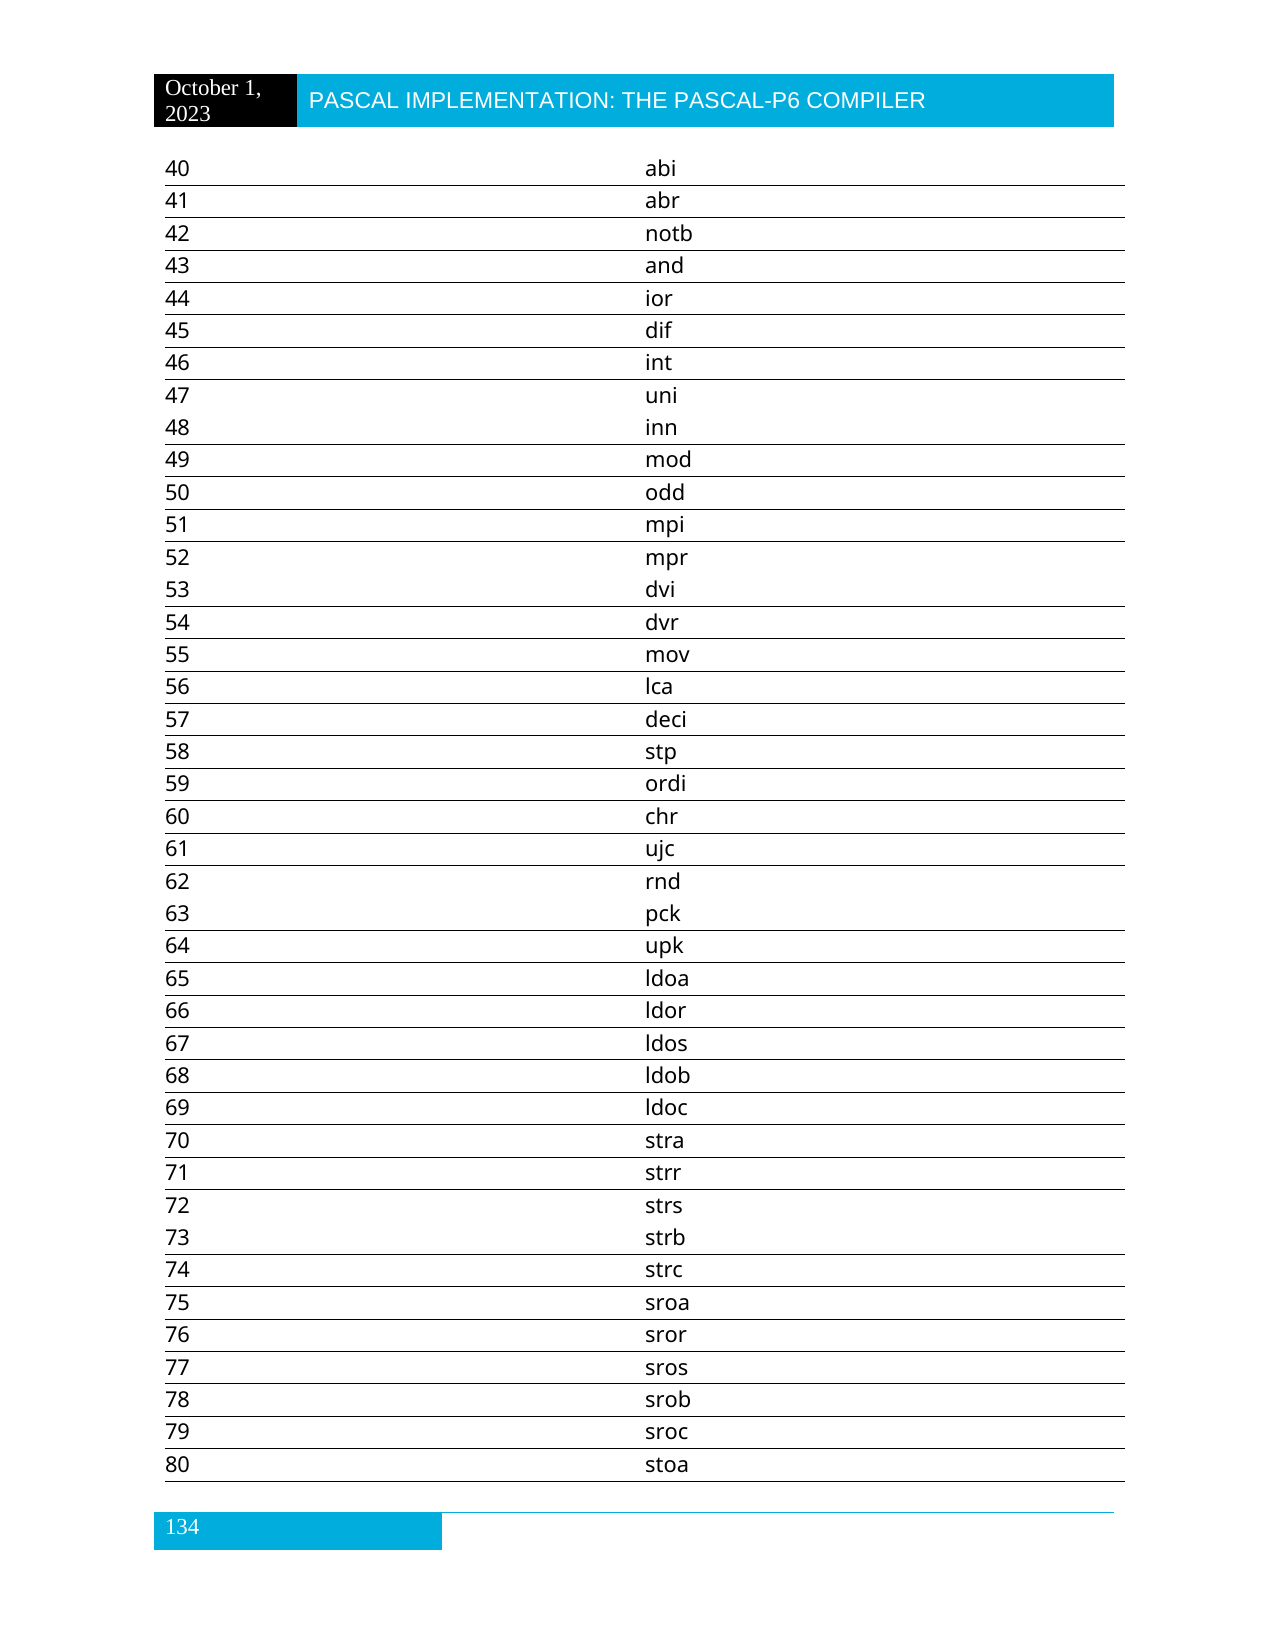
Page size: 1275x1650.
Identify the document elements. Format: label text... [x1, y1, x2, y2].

table_cell 51 [165, 510, 645, 541]
table_cell 56 [165, 672, 645, 703]
table_cell 60 [165, 801, 645, 833]
table_cell ldoc [645, 1093, 1125, 1124]
table_cell inn [645, 412, 1125, 444]
table_cell strb [645, 1222, 1125, 1254]
table_cell 57 [165, 704, 645, 735]
table_cell 69 [165, 1093, 645, 1124]
table_cell 47 [165, 380, 645, 412]
table_cell chr [645, 801, 1125, 833]
table_cell sror [645, 1320, 1125, 1351]
table_cell ldor [645, 996, 1125, 1027]
table_cell 40 [165, 153, 645, 185]
table_cell 41 [165, 186, 645, 217]
table_cell ldoa [645, 963, 1125, 995]
table_cell int [645, 348, 1125, 379]
table_cell ldob [645, 1060, 1125, 1092]
table_cell upk [645, 931, 1125, 962]
table_cell ldos [645, 1028, 1125, 1059]
table_cell 76 [165, 1320, 645, 1351]
table_cell mov [645, 639, 1125, 671]
table_cell 46 [165, 348, 645, 379]
table_cell 54 [165, 607, 645, 638]
table_cell ior [645, 283, 1125, 314]
table_cell ordi [645, 769, 1125, 800]
table_cell 70 [165, 1125, 645, 1157]
table_cell 58 [165, 736, 645, 768]
table_cell 61 [165, 834, 645, 865]
table_cell sroa [645, 1287, 1125, 1319]
table_cell 53 [165, 574, 645, 606]
table_cell 77 [165, 1352, 645, 1383]
table_cell 48 [165, 412, 645, 444]
table_cell sroc [645, 1417, 1125, 1448]
table_cell 63 [165, 898, 645, 930]
table_cell 80 [165, 1449, 645, 1481]
table_cell 44 [165, 283, 645, 314]
table_cell 75 [165, 1287, 645, 1319]
table_cell 45 [165, 315, 645, 347]
table_cell mpr [645, 542, 1125, 574]
table_cell 79 [165, 1417, 645, 1448]
table_cell srob [645, 1384, 1125, 1416]
table_cell 73 [165, 1222, 645, 1254]
table_cell stra [645, 1125, 1125, 1157]
table_cell 67 [165, 1028, 645, 1059]
table_cell 52 [165, 542, 645, 574]
table_cell pck [645, 898, 1125, 930]
table_cell notb [645, 218, 1125, 250]
table_cell strc [645, 1255, 1125, 1286]
table_cell 55 [165, 639, 645, 671]
table_cell 72 [165, 1190, 645, 1222]
table_cell 49 [165, 445, 645, 476]
table_cell mod [645, 445, 1125, 476]
table_cell stoa [645, 1449, 1125, 1481]
table_cell 65 [165, 963, 645, 995]
table_cell 71 [165, 1158, 645, 1189]
table_cell 68 [165, 1060, 645, 1092]
table_cell stp [645, 736, 1125, 768]
table_cell sros [645, 1352, 1125, 1383]
table_cell strs [645, 1190, 1125, 1222]
table_cell 78 [165, 1384, 645, 1416]
table_cell dvi [645, 574, 1125, 606]
table_cell 64 [165, 931, 645, 962]
table_cell and [645, 251, 1125, 282]
table_cell lca [645, 672, 1125, 703]
table_cell 74 [165, 1255, 645, 1286]
table_cell deci [645, 704, 1125, 735]
table_cell odd [645, 477, 1125, 509]
table_cell 50 [165, 477, 645, 509]
table_cell ujc [645, 834, 1125, 865]
table_cell dif [645, 315, 1125, 347]
table_cell abr [645, 186, 1125, 217]
table_cell strr [645, 1158, 1125, 1189]
table_cell 43 [165, 251, 645, 282]
table_cell rnd [645, 866, 1125, 898]
table_cell mpi [645, 510, 1125, 541]
table_cell 66 [165, 996, 645, 1027]
table_cell 59 [165, 769, 645, 800]
table_cell dvr [645, 607, 1125, 638]
table_cell abi [645, 153, 1125, 185]
table_cell uni [645, 380, 1125, 412]
table_cell 62 [165, 866, 645, 898]
table_cell 42 [165, 218, 645, 250]
